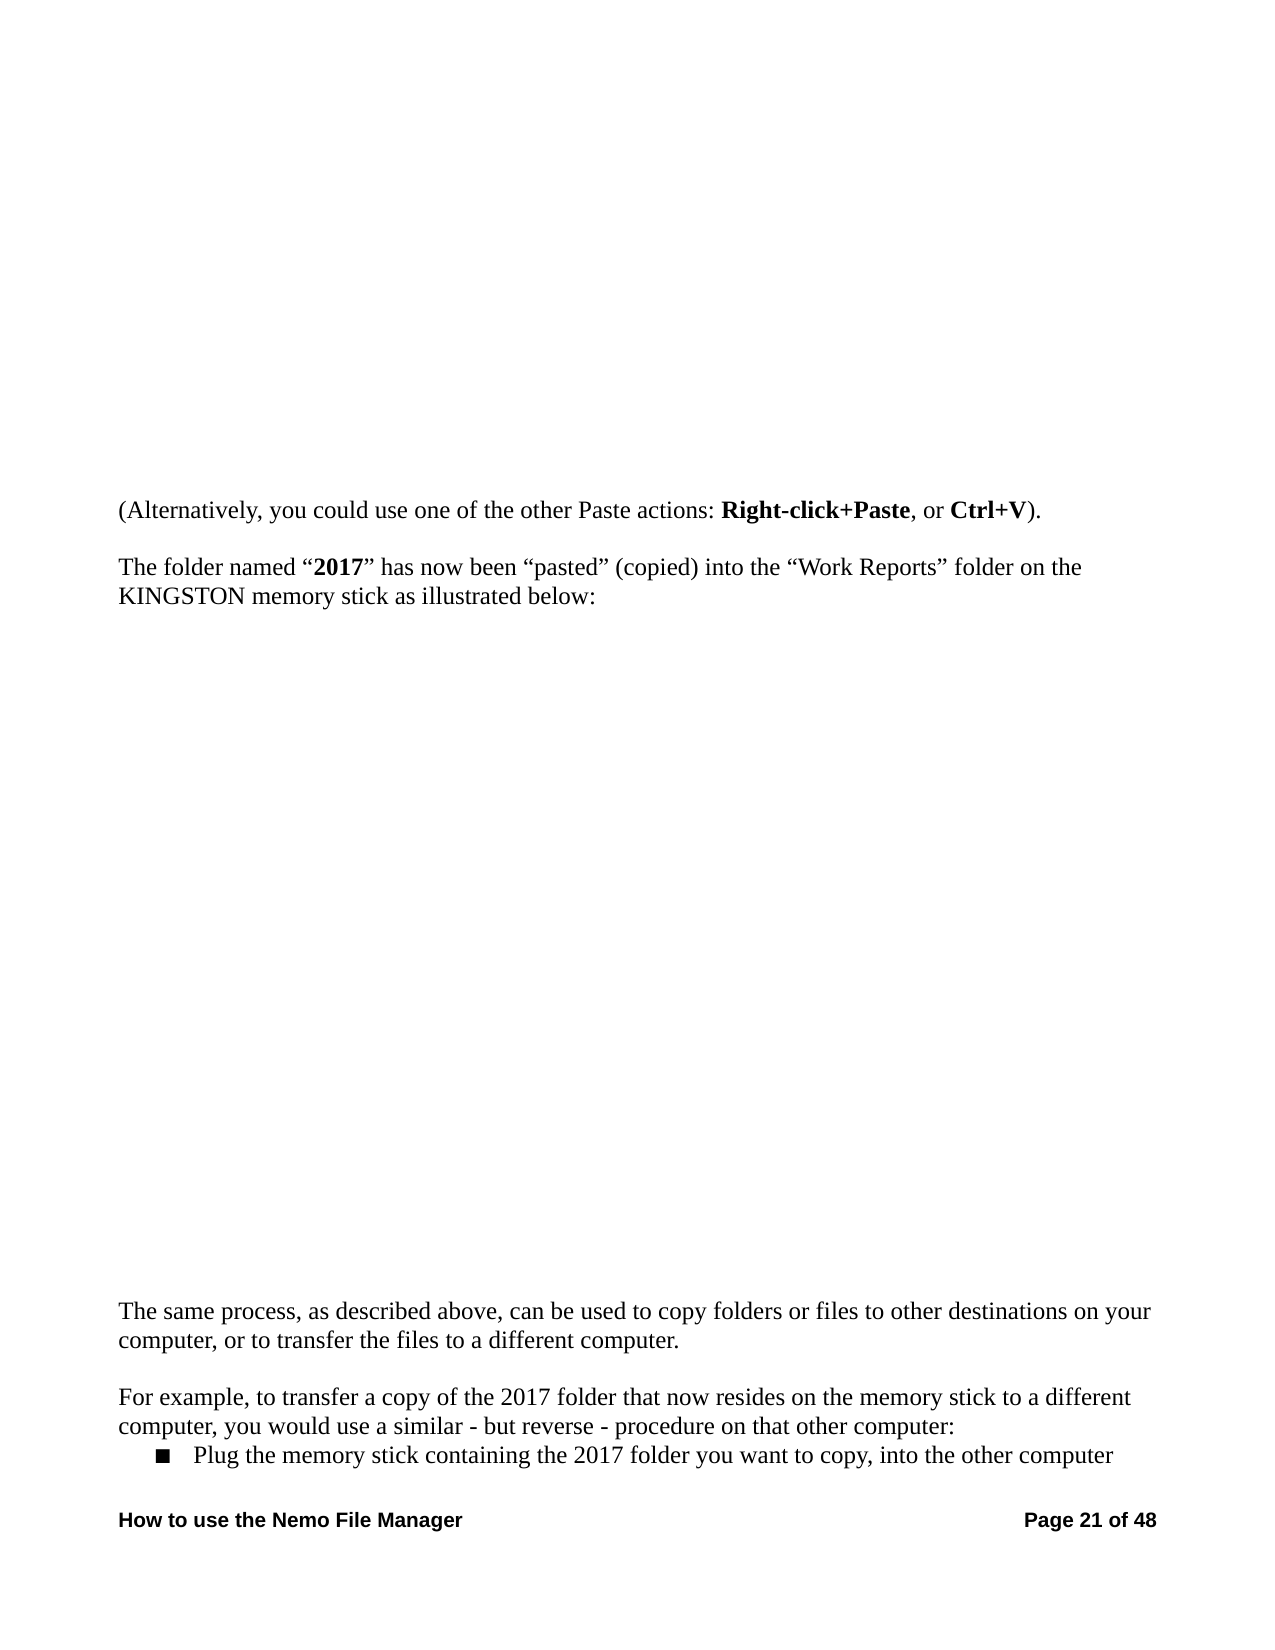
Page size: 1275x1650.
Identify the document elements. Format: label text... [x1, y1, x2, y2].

text The same process, as described above, can be used to copy folders or files to other destinations on your computer, or to transfer the files to a different computer. [118, 1296, 1157, 1354]
text For example, to transfer a copy of the 2017 folder that now resides on the memory stick to a different computer, you would use a similar - but reverse - procedure on that other computer: [118, 1382, 1157, 1440]
text The folder named “2017” has now been “pasted” (copied) into the “Work Reports” folder on the KINGSTON memory stick as illustrated below: [118, 552, 1157, 610]
text (Alternatively, you could use one of the other Paste actions: Right-click+Paste, or Ctrl+V). [118, 495, 1157, 524]
list Plug the memory stick containing the 2017 folder you want to copy, into the other computer [156, 1440, 1157, 1469]
